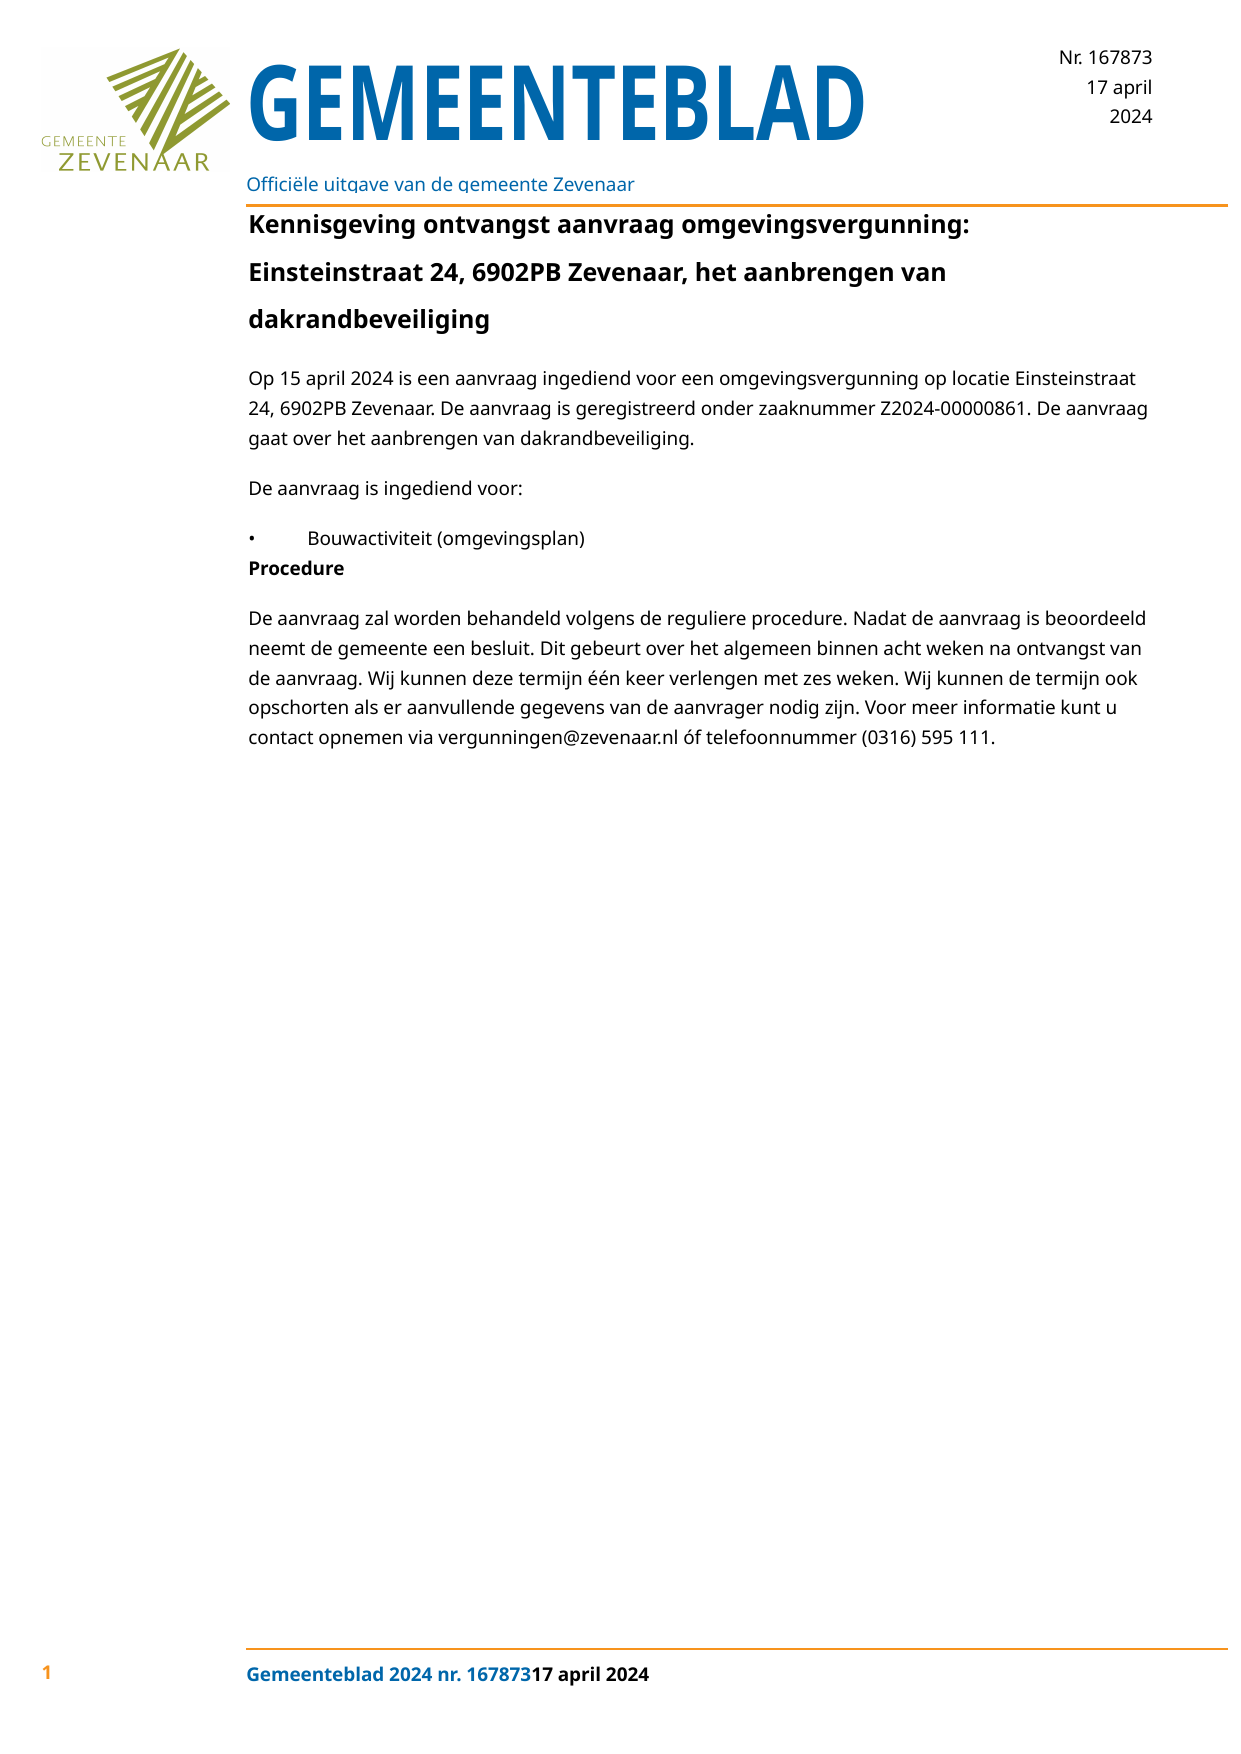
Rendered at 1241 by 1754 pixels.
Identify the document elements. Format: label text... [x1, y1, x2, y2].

list Bouwactiviteit (omgevingsplan) [248, 526, 1152, 551]
picture [41, 47, 231, 172]
text De aanvraag is ingediend voor: [248, 475, 1152, 501]
text Op 15 april 2024 is een aanvraag ingediend voor een omgevingsvergunning op locatie Einsteinstraat 24, 6902PB Zevenaar. De aanvraag is geregistreerd onder zaaknummer Z2024-00000861. De aanvraag gaat over het aanbrengen van dakrandbeveiliging. [248, 366, 1152, 450]
text Kennisgeving ontvangst aanvraag omgevingsvergunning: Einsteinstraat 24, 6902PB Zevenaar, het aanbrengen van dakrandbeveiliging [248, 207, 1152, 336]
text Procedure [248, 555, 1152, 581]
text De aanvraag zal worden behandeld volgens de reguliere procedure. Nadat de aanvraag is beoordeeld neemt de gemeente een besluit. Dit gebeurt over het algemeen binnen acht weken na ontvangst van de aanvraag. Wij kunnen deze termijn één keer verlengen met zes weken. Wij kunnen de termijn ook opschorten als er aanvullende gegevens van de aanvrager nodig zijn. Voor meer informatie kunt u contact opnemen via vergunningen@zevenaar.nl óf telefoonnummer (0316) 595 111. [248, 606, 1152, 749]
